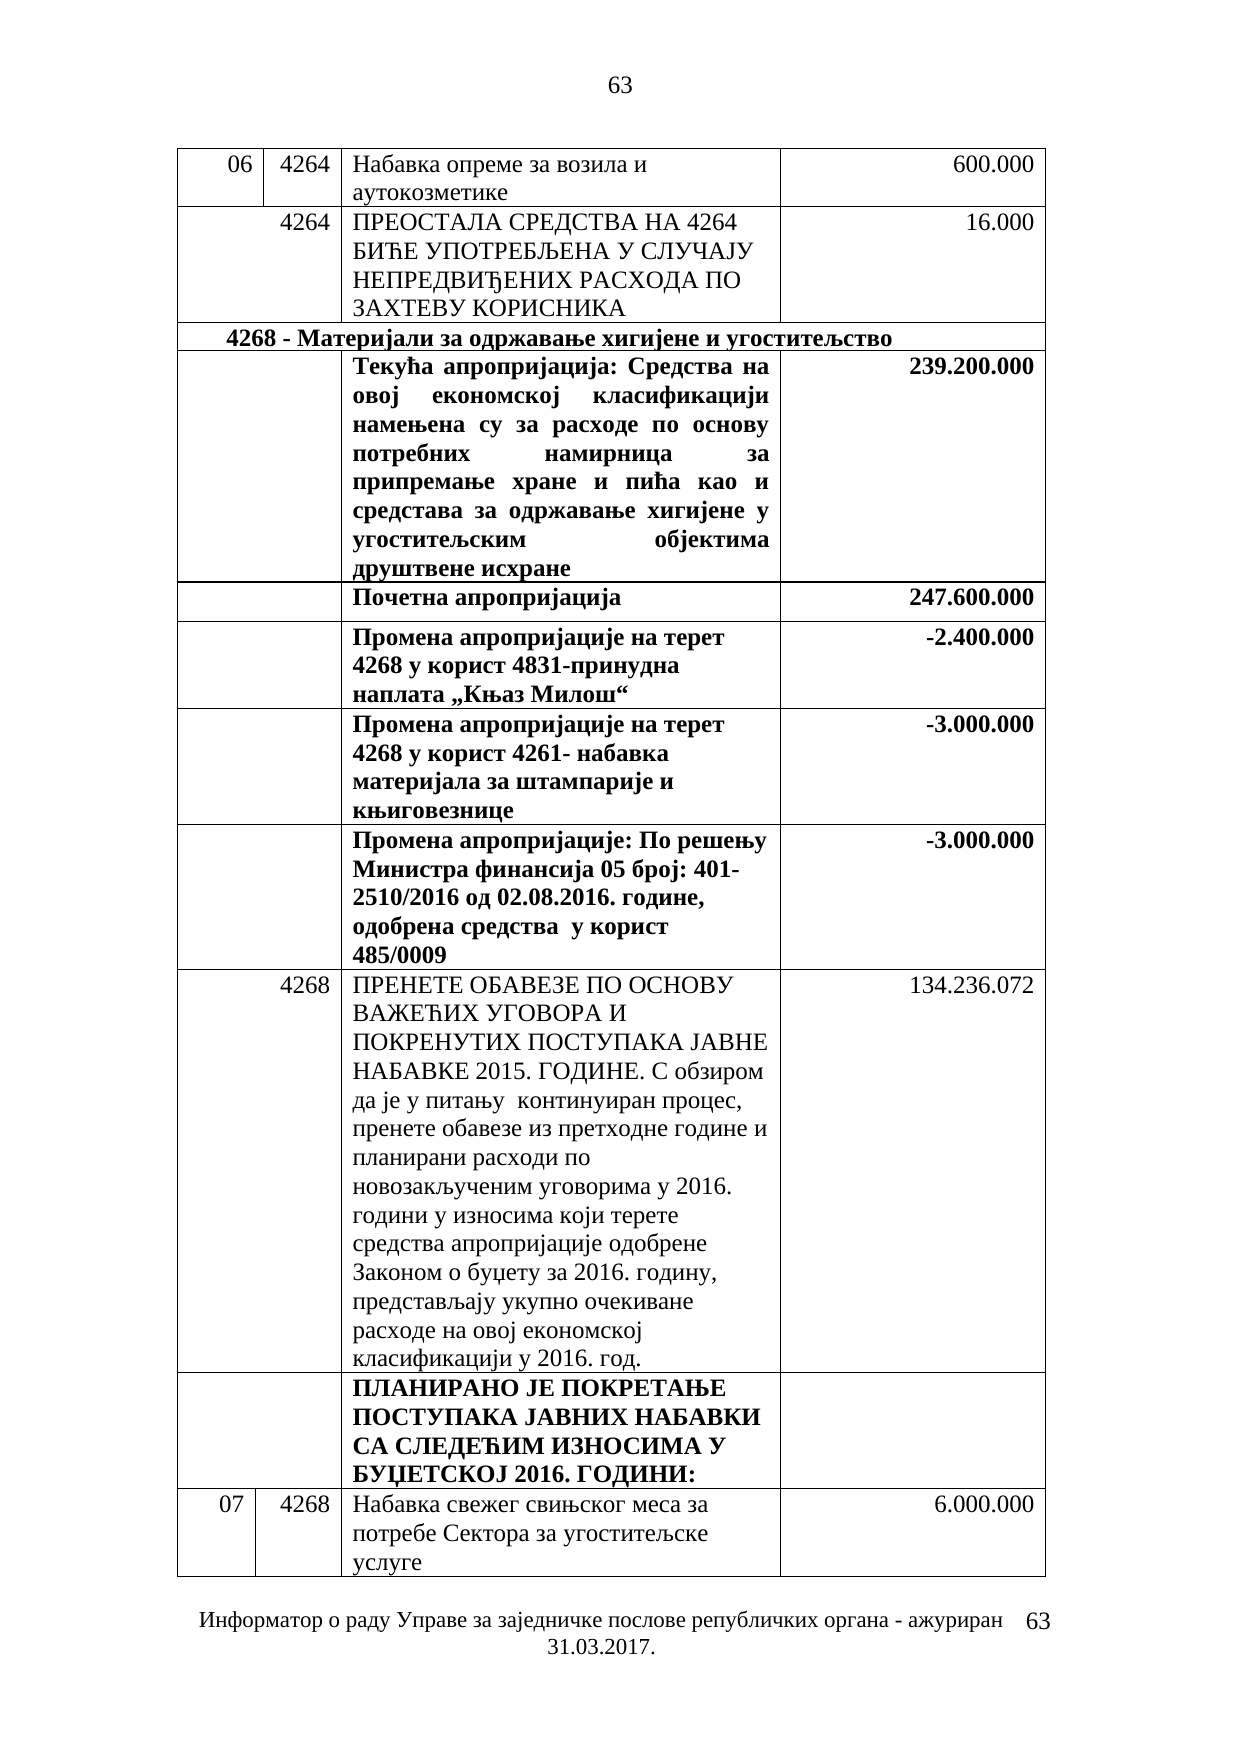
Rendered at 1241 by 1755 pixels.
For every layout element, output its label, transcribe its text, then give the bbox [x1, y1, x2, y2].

table_cell 6.000.000 [781, 1489, 1045, 1576]
table_cell [178, 709, 341, 824]
table_cell 4264 [264, 149, 341, 206]
table_cell 06 [178, 149, 263, 206]
table_cell ПРЕНЕТЕ ОБАВЕЗЕ ПО ОСНОВУ ВАЖЕЋИХ УГОВОРА И ПОКРЕНУТИХ ПОСТУПАКА ЈАВНЕ НАБАВКЕ 2015. ГОДИНЕ. С обзиром да је у питању континуиран процес, пренете обавезе из претходне године и планирани расходи по новозакљученим уговорима у 2016. години у износима који терете средства апропријације одобрене Законом о буџету за 2016. годину, представљају укупно очекиване расходе на овој економској класификацији у 2016. год. [342, 970, 780, 1372]
table_cell Промена апропријације на терет 4268 у корист 4261- набавка материјала за штампарије и књиговезнице [342, 709, 780, 824]
table_cell ПЛАНИРАНО ЈЕ ПОКРЕТАЊЕ ПОСТУПАКА ЈАВНИХ НАБАВКИ СА СЛЕДЕЋИМ ИЗНОСИМА У БУЏЕТСКОЈ 2016. ГОДИНИ: [342, 1373, 780, 1488]
table_cell 07 [178, 1489, 255, 1576]
table_cell Почетна апропријација [342, 583, 780, 621]
table_cell 247.600.000 [781, 583, 1045, 621]
table_cell 4264 [178, 207, 341, 322]
table_cell Промена апропријације: По решењу Министра финансија 05 број: 401-2510/2016 од 02.08.2016. године, одобрена средства у корист 485/0009 [342, 825, 780, 969]
table_cell 4268 [256, 1489, 341, 1576]
table_cell Набавка свежег свињског меса за потребе Сектора за угоститељске услуге [342, 1489, 780, 1576]
table_cell 16.000 [781, 207, 1045, 322]
table_cell 239.200.000 [781, 351, 1045, 581]
table_cell -3.000.000 [781, 825, 1045, 969]
table_cell [781, 1373, 1045, 1488]
table_cell Текућа апропријација: Средства на овој економској класификацији намењена су за расходе по основу потребних намирница за припремање хране и пића као и средстава за одржавање хигијене у угоститељским објектима друштвене исхране [342, 351, 780, 581]
table_cell 600.000 [781, 149, 1045, 206]
table_cell -2.400.000 [781, 622, 1045, 708]
table_cell 4268 [178, 970, 341, 1372]
table_cell -3.000.000 [781, 709, 1045, 824]
table_cell [178, 351, 341, 581]
table_cell [178, 1373, 341, 1488]
table_cell 4268 - Материјали за одржавање хигијене и угоститељство [178, 323, 1045, 350]
table_cell [178, 622, 341, 708]
table_cell Набавка опреме за возила и аутокозметике [342, 149, 780, 206]
table_cell 134.236.072 [781, 970, 1045, 1372]
table_cell ПРЕОСТАЛА СРЕДСТВА НА 4264 БИЋЕ УПОТРЕБЉЕНА У СЛУЧАЈУ НЕПРЕДВИЂЕНИХ РАСХОДА ПО ЗАХТЕВУ КОРИСНИКА [342, 207, 780, 322]
table_cell [178, 825, 341, 969]
table_cell Промена апропријације на терет 4268 у корист 4831-принудна наплата „Књаз Милош“ [342, 622, 780, 708]
table_cell [178, 583, 341, 621]
